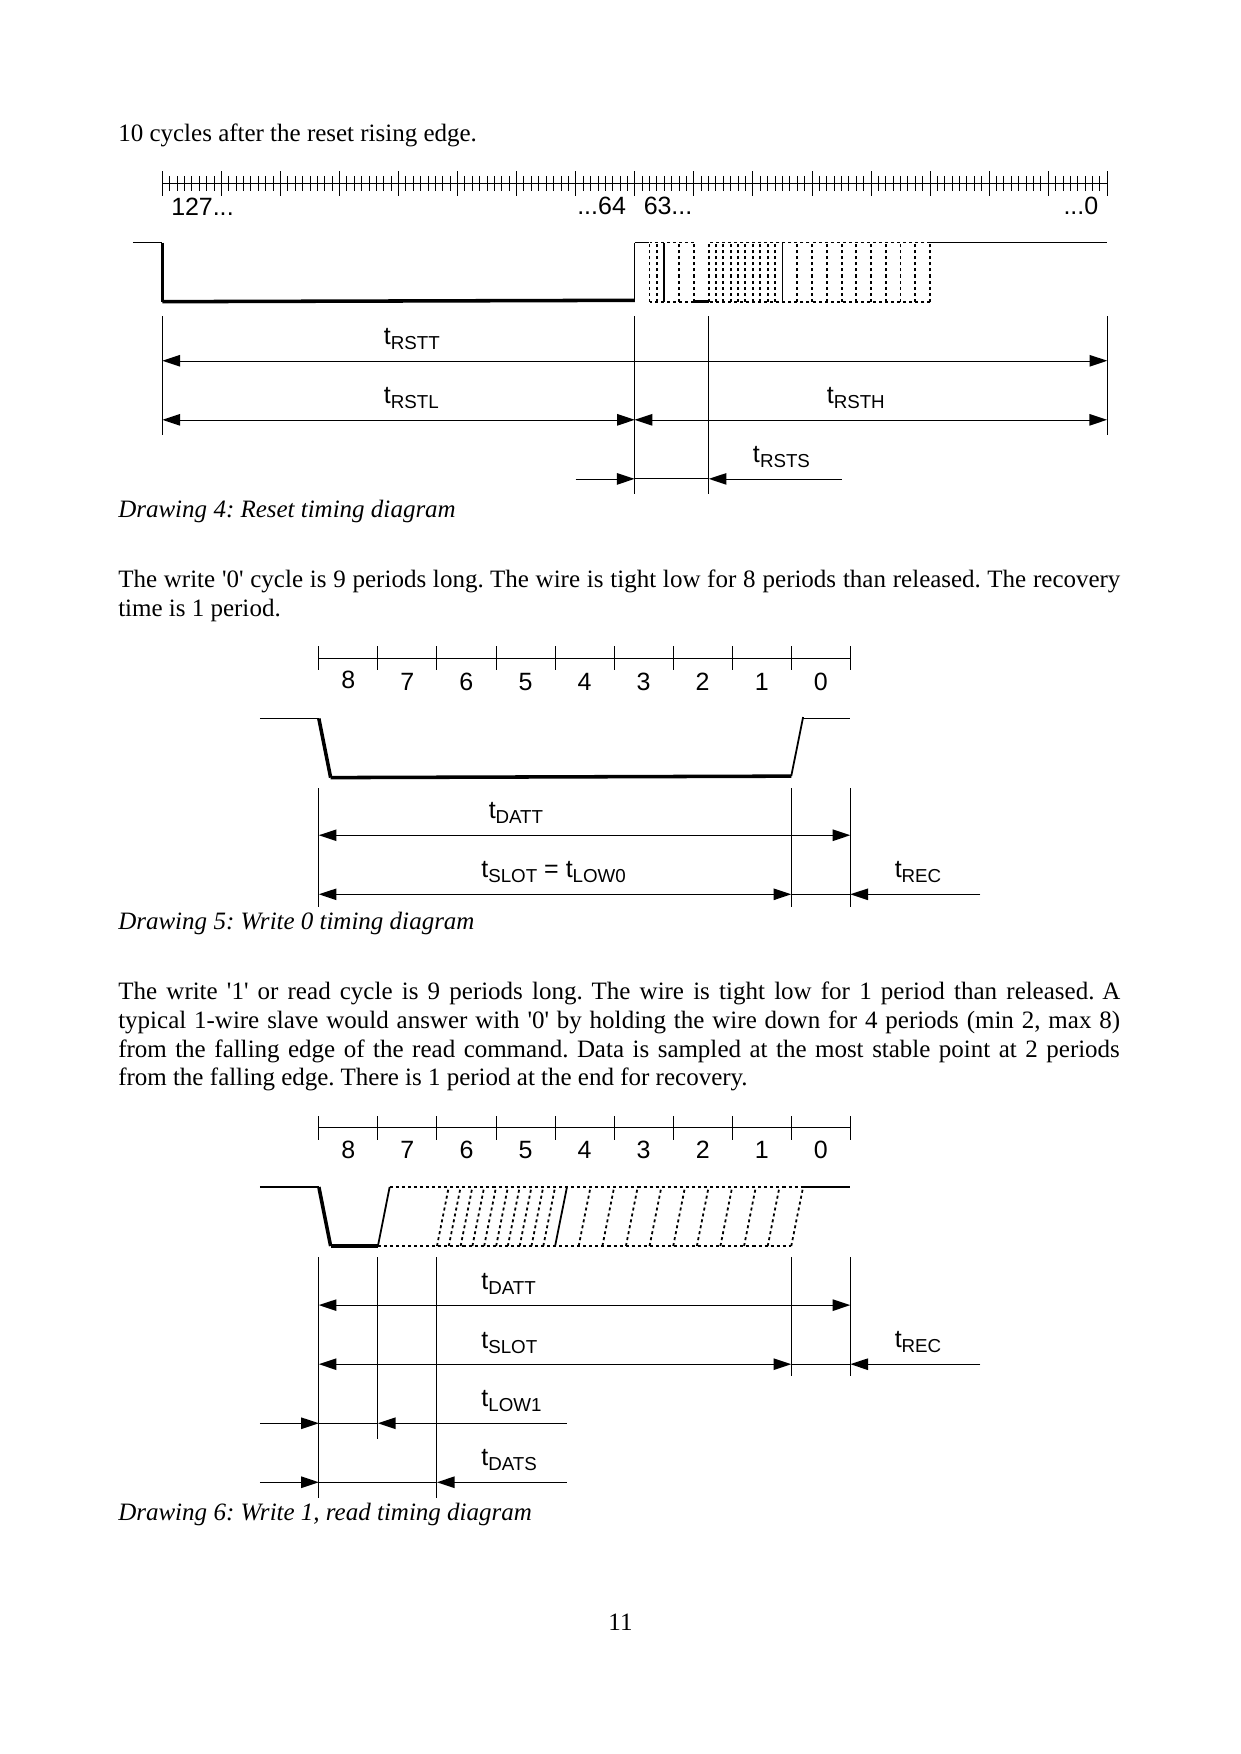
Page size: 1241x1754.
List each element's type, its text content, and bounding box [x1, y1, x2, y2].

text The write '1' or read cycle is 9 periods long. The wire is tight low for 1 period than released. A typical 1-wire slave would answer with '0' by holding the wire down for 4 periods (min 2, max 8) from the falling edge of the read command. Data is sampled at the most stable point at 2 periods from the falling edge. There is 1 period at the end for recovery. [118, 976, 1122, 1091]
text The write '0' cycle is 9 periods long. The wire is tight low for 8 periods than released. The recovery time is 1 period. [118, 564, 1122, 621]
text Drawing 6: Write 1, read timing diagram [118, 1122, 1122, 1526]
text 10 cycles after the reset rising edge. [118, 118, 1122, 147]
text Drawing 4: Reset timing diagram [118, 178, 1122, 523]
text Drawing 5: Write 0 timing diagram [118, 652, 1122, 935]
